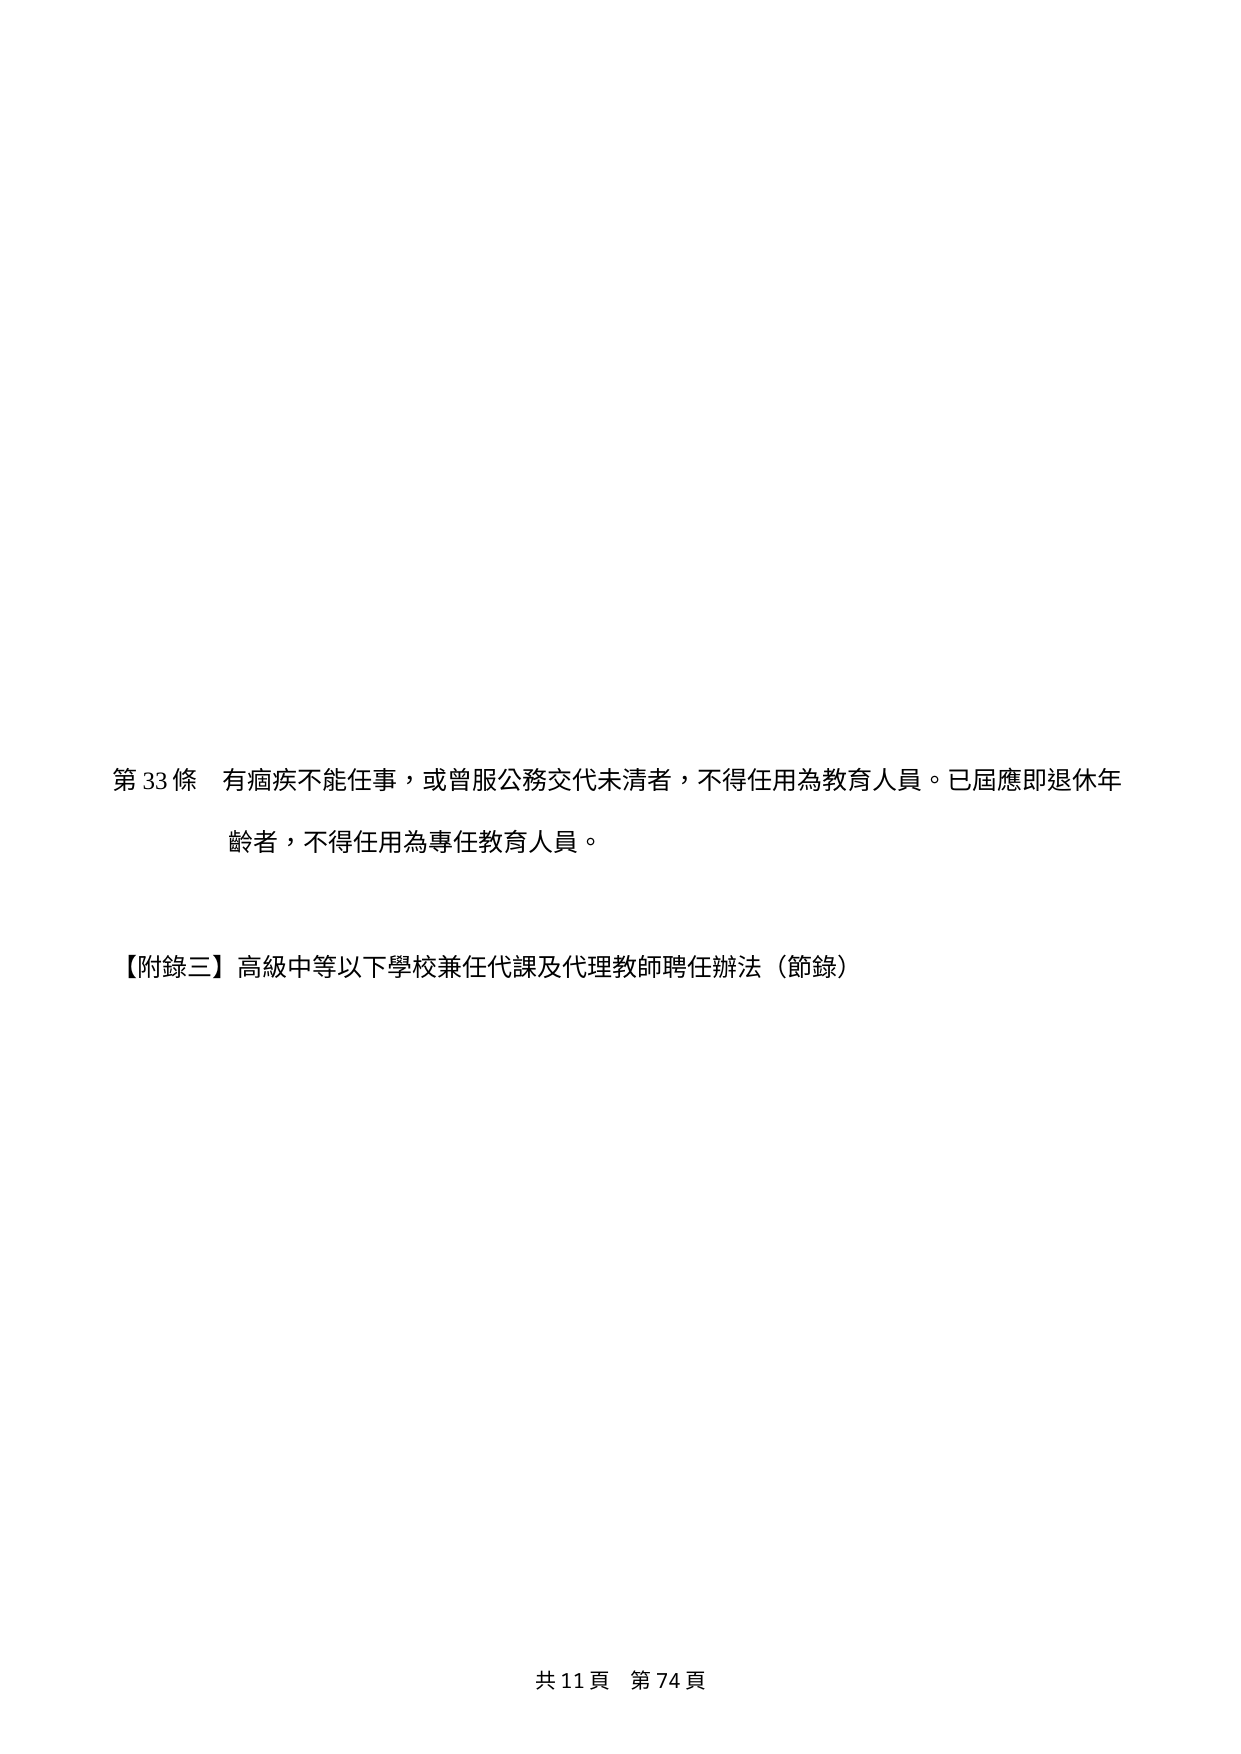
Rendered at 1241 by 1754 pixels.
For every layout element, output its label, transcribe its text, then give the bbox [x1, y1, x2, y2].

text 第33條 有痼疾不能任事，或曾服公務交代未清者，不得任用為教育人員。已屆應即退休年齡者，不得任用為專任教育人員。 [112, 737, 1128, 862]
text 【附錄三】高級中等以下學校兼任代課及代理教師聘任辦法（節錄） [112, 924, 1128, 987]
